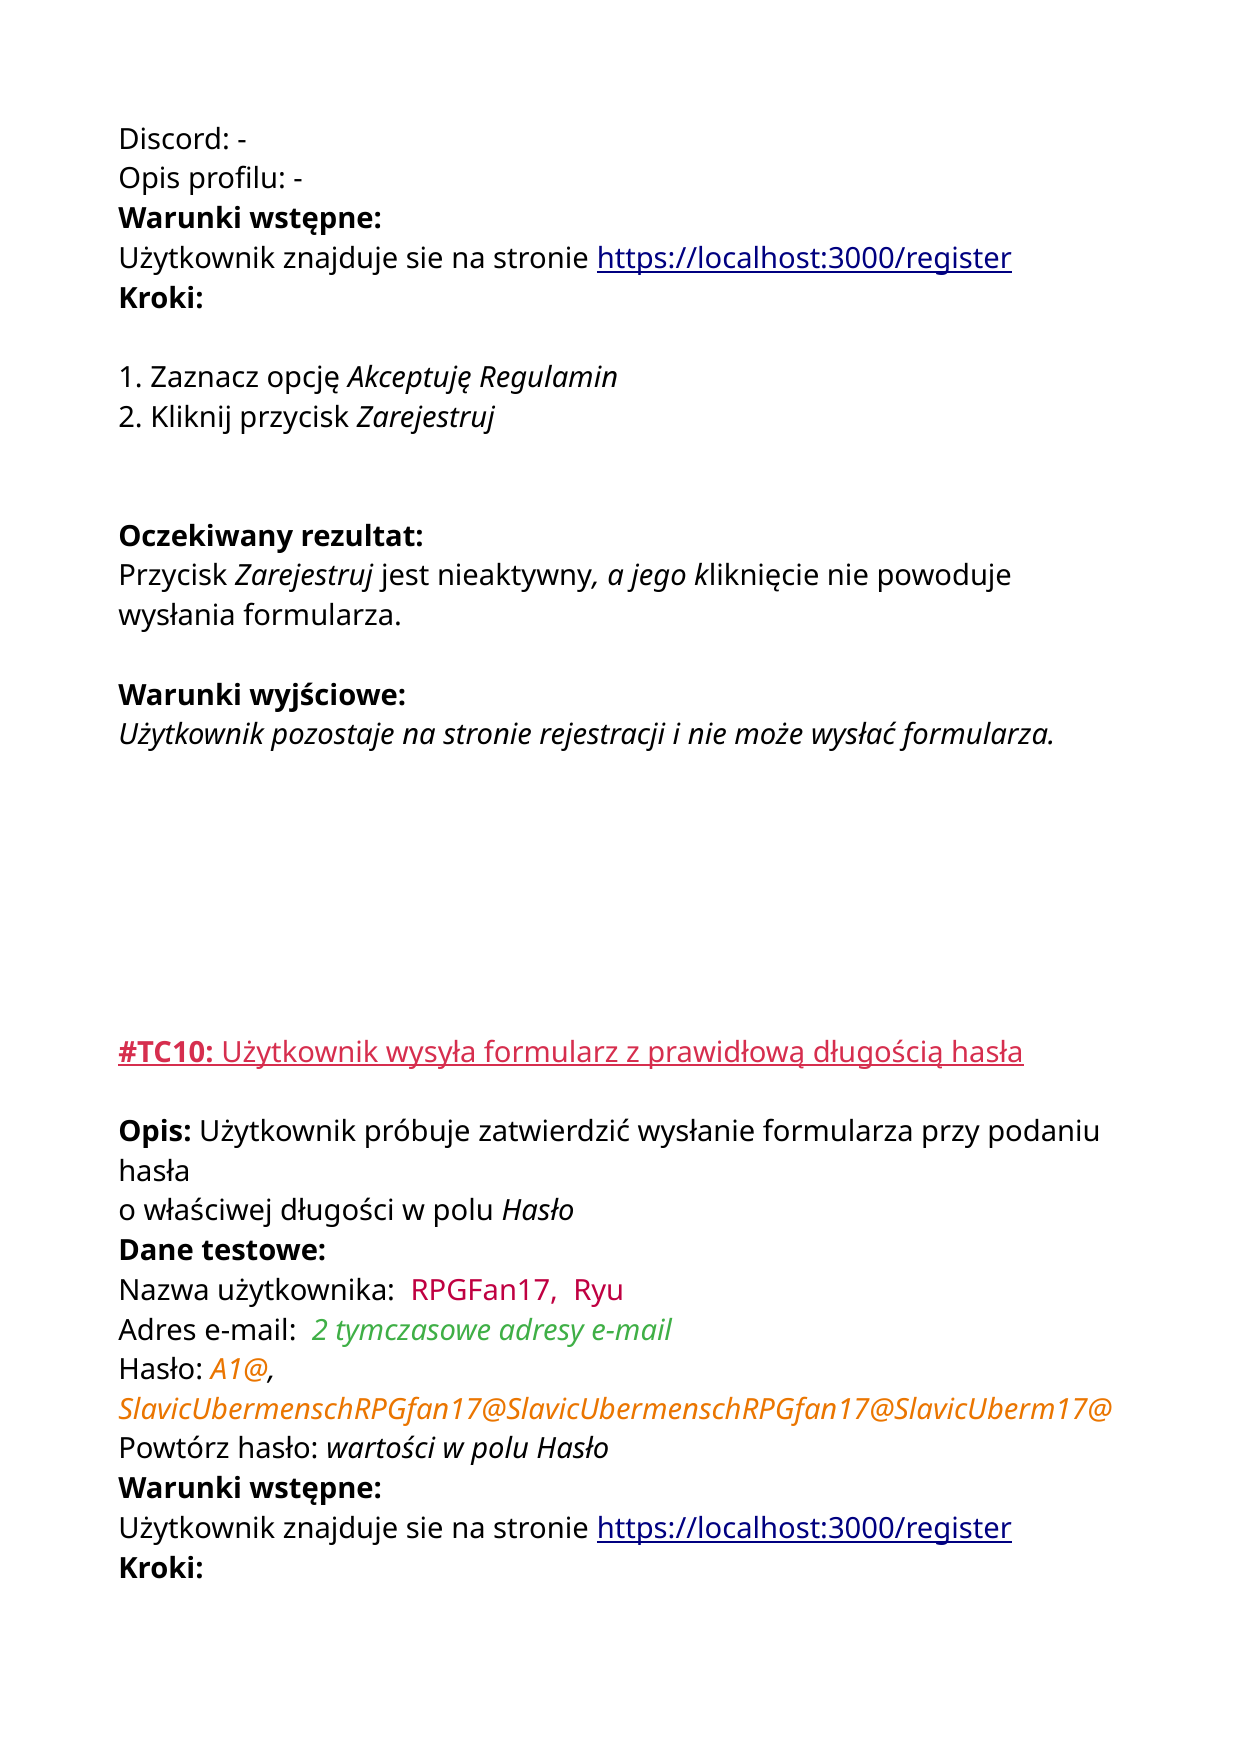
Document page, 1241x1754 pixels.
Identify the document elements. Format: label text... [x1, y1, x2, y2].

text Opis profilu: - [118, 158, 1122, 197]
text Dane testowe: [118, 1229, 1122, 1269]
text o właściwej długości w polu Hasło [118, 1190, 1122, 1229]
text Nazwa użytkownika: RPGFan17, Ryu [118, 1269, 1122, 1309]
text Oczekiwany rezultat: [118, 515, 1122, 555]
text Kroki: [118, 277, 1122, 317]
text SlavicUbermenschRPGfan17@SlavicUbermenschRPGfan17@SlavicUberm17@ [118, 1388, 1122, 1428]
text Adres e-mail: 2 tymczasowe adresy e-mail [118, 1309, 1122, 1348]
text Użytkownik znajduje sie na stronie https://localhost:3000/register [118, 1507, 1122, 1547]
text Warunki wyjściowe: [118, 674, 1122, 713]
text 1. Zaznacz opcję Akceptuję Regulamin [118, 356, 1122, 396]
text Użytkownik pozostaje na stronie rejestracji i nie może wysłać formularza. [118, 713, 1122, 753]
text #TC10: Użytkownik wysyła formularz z prawidłową długością hasła [118, 1031, 1122, 1071]
text Opis: Użytkownik próbuje zatwierdzić wysłanie formularza przy podaniu hasła [118, 1110, 1122, 1190]
text Warunki wstępne: [118, 1467, 1122, 1507]
text Kroki: [118, 1547, 1122, 1587]
text Przycisk Zarejestruj jest nieaktywny, a jego kliknięcie nie powoduje wysłania formularza. [118, 555, 1122, 634]
text Warunki wstępne: [118, 197, 1122, 237]
text Hasło: A1@, [118, 1348, 1122, 1388]
text Powtórz hasło: wartości w polu Hasło [118, 1428, 1122, 1467]
text Discord: - [118, 118, 1122, 158]
text Użytkownik znajduje sie na stronie https://localhost:3000/register [118, 237, 1122, 277]
text 2. Kliknij przycisk Zarejestruj [118, 396, 1122, 436]
